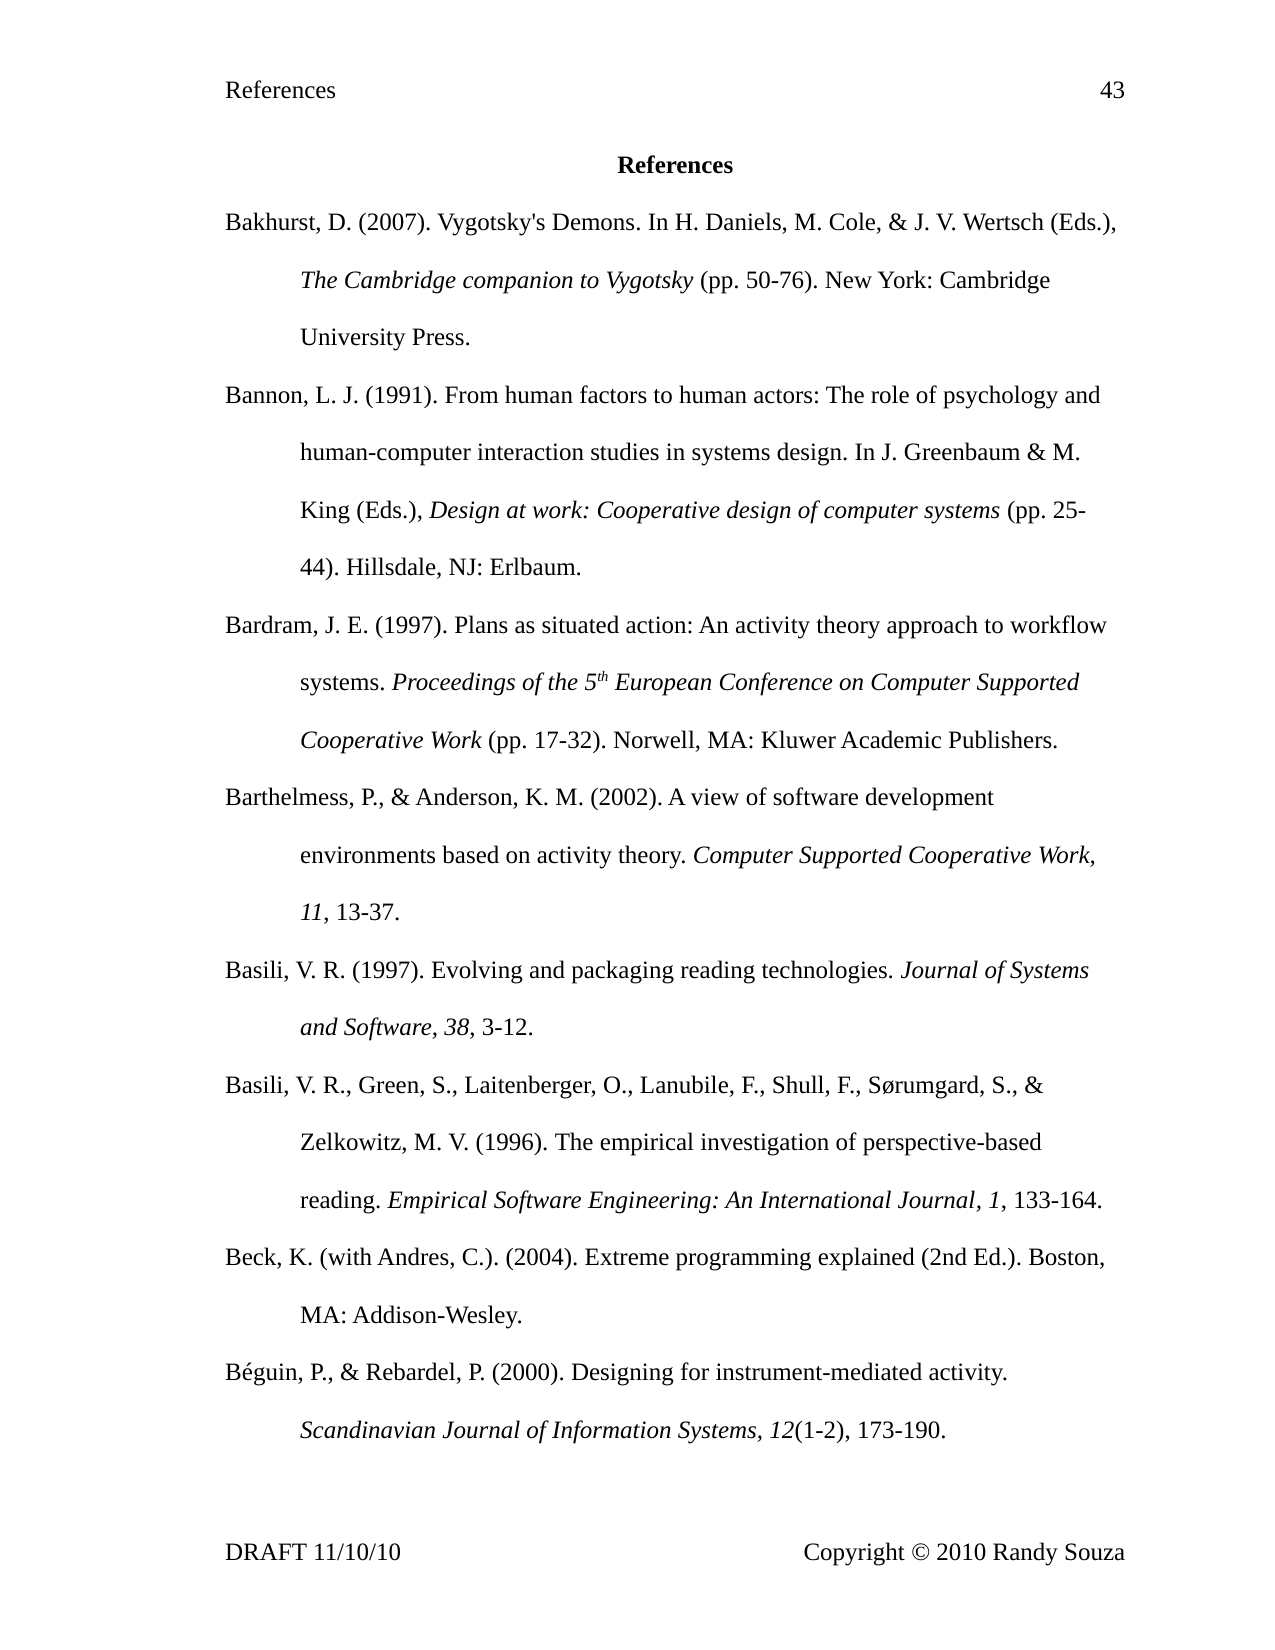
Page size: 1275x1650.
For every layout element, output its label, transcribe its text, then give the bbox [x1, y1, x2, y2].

text Bannon, L. J. (1991). From human factors to human actors: The role of psychology and human-computer interaction studies in systems design. In J. Greenbaum & M. King (Eds.), Design at work: Cooperative design of computer systems (pp. 25-44). Hillsdale, NJ: Erlbaum. [225, 380, 1125, 581]
text Basili, V. R. (1997). Evolving and packaging reading technologies. Journal of Systems and Software, 38, 3-12. [225, 955, 1125, 1041]
text Basili, V. R., Green, S., Laitenberger, O., Lanubile, F., Shull, F., Sørumgard, S., & Zelkowitz, M. V. (1996). The empirical investigation of perspective-based reading. Empirical Software Engineering: An International Journal, 1, 133-164. [225, 1070, 1125, 1214]
text Bakhurst, D. (2007). Vygotsky's Demons. In H. Daniels, M. Cole, & J. V. Wertsch (Eds.), The Cambridge companion to Vygotsky (pp. 50-76). New York: Cambridge University Press. [225, 207, 1125, 351]
text Barthelmess, P., & Anderson, K. M. (2002). A view of software development environments based on activity theory. Computer Supported Cooperative Work, 11, 13-37. [225, 782, 1125, 926]
text Beck, K. (with Andres, C.). (2004). Extreme programming explained (2nd Ed.). Boston, MA: Addison-Wesley. [225, 1242, 1125, 1329]
subtitle References [225, 150, 1125, 179]
text Béguin, P., & Rebardel, P. (2000). Designing for instrument-mediated activity. Scandinavian Journal of Information Systems, 12(1-2), 173-190. [225, 1357, 1125, 1444]
text Bardram, J. E. (1997). Plans as situated action: An activity theory approach to workflow systems. Proceedings of the 5th European Conference on Computer Supported Cooperative Work (pp. 17-32). Norwell, MA: Kluwer Academic Publishers. [225, 610, 1125, 754]
